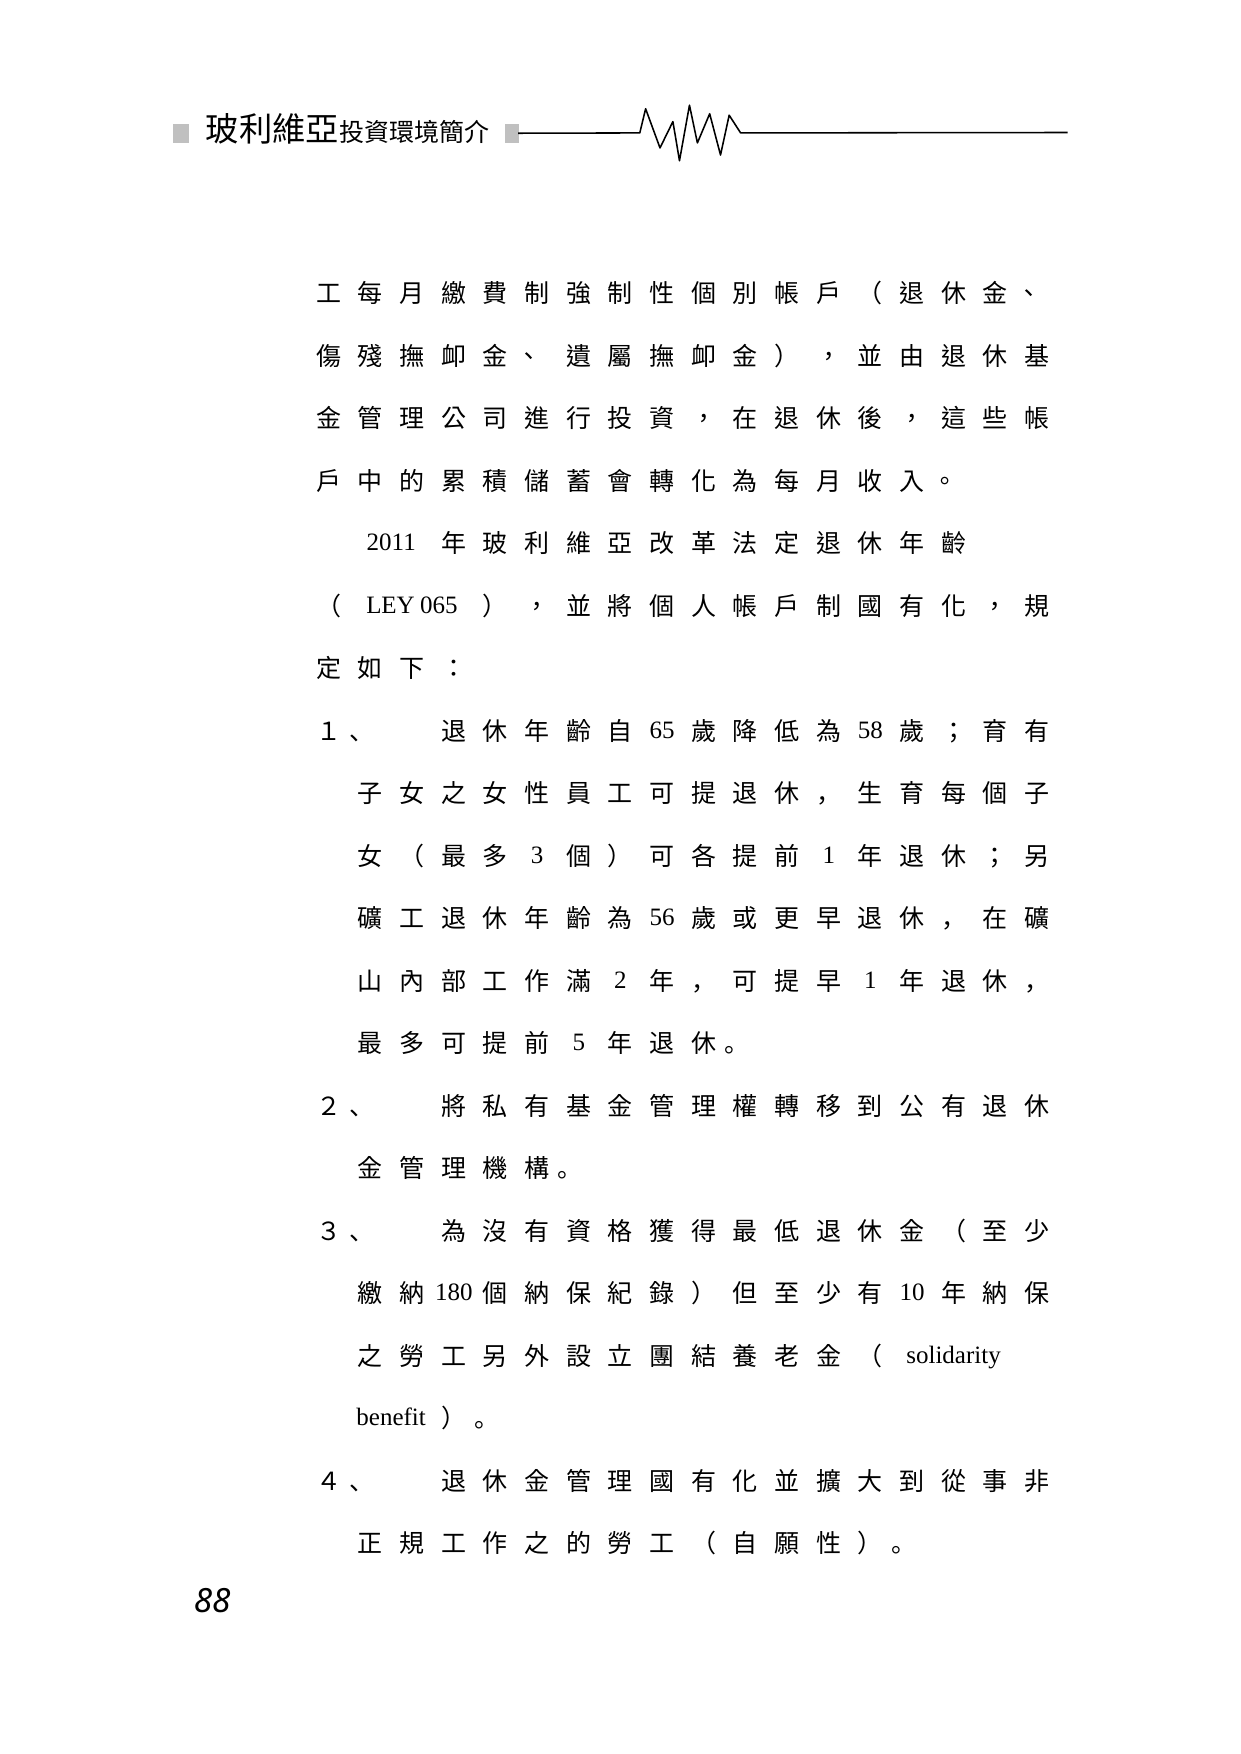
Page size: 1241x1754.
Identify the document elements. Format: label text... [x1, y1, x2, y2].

text ２、 將私有基金管理權轉移到公有退休金管理機構。 [281, 1063, 1058, 1188]
text ３、 為沒有資格獲得最低退休金（至少繳納180個納保紀錄）但至少有10年納保之勞工另外設立團結養老金（solidarity benefit）。 [281, 1188, 1058, 1438]
text ４、 退休金管理國有化並擴大到從事非正規工作之的勞工（自願性）。 [281, 1438, 1058, 1563]
text 2011年玻利維亞改革法定退休年齡（LEY 065），並將個人帳戶制國有化，規定如下： [281, 500, 1058, 688]
text 工每月繳費制強制性個別帳戶（退休金、傷殘撫卹金、遺屬撫卹金），並由退休基金管理公司進行投資，在退休後，這些帳戶中的累積儲蓄會轉化為每月收入。 [281, 250, 1058, 500]
text １、 退休年齡自65歲降低為58歲；育有子女之女性員工可提退休，生育每個子女（最多3個）可各提前1年退休；另礦工退休年齡為56歲或更早退休，在礦山內部工作滿2年，可提早1年退休，最多可提前5年退休。 [281, 688, 1058, 1063]
